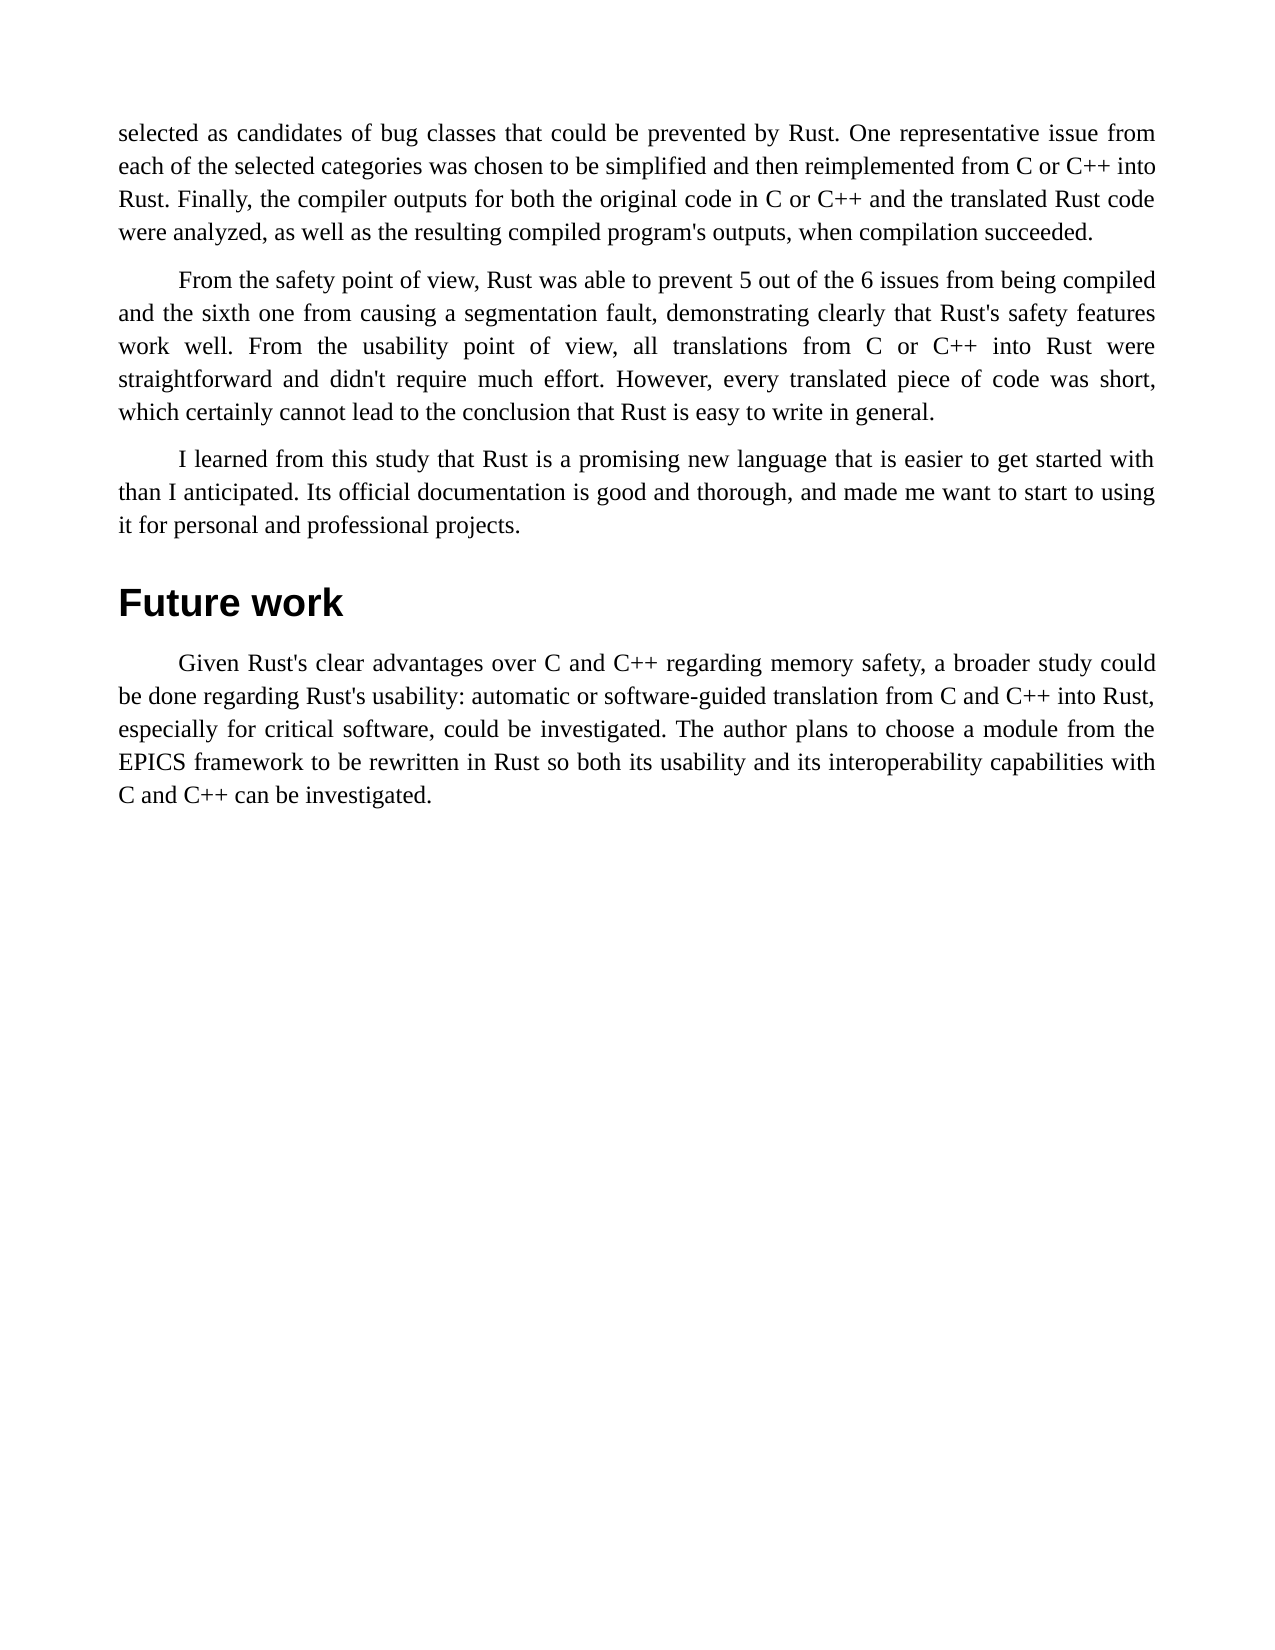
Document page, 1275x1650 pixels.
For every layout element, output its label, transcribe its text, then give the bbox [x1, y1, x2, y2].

text Given Rust's clear advantages over C and C++ regarding memory safety, a broader study could be done regarding Rust's usability: automatic or software-guided translation from C and C++ into Rust, especially for critical software, could be investigated. The author plans to choose a module from the EPICS framework to be rewritten in Rust so both its usability and its interoperability capabilities with C and C++ can be investigated. [118, 648, 1157, 809]
text I learned from this study that Rust is a promising new language that is easier to get started with than I anticipated. Its official documentation is good and thorough, and made me want to start to using it for personal and professional projects. [118, 444, 1157, 539]
text From the safety point of view, Rust was able to prevent 5 out of the 6 issues from being compiled and the sixth one from causing a segmentation fault, demonstrating clearly that Rust's safety features work well. From the usability point of view, all translations from C or C++ into Rust were straightforward and didn't require much effort. However, every translated piece of code was short, which certainly cannot lead to the conclusion that Rust is easy to write in general. [118, 265, 1157, 426]
text selected as candidates of bug classes that could be prevented by Rust. One representative issue from each of the selected categories was chosen to be simplified and then reimplemented from C or C++ into Rust. Finally, the compiler outputs for both the original code in C or C++ and the translated Rust code were analyzed, as well as the resulting compiled program's outputs, when compilation succeeded. [118, 118, 1157, 246]
subtitle Future work [118, 579, 1157, 624]
